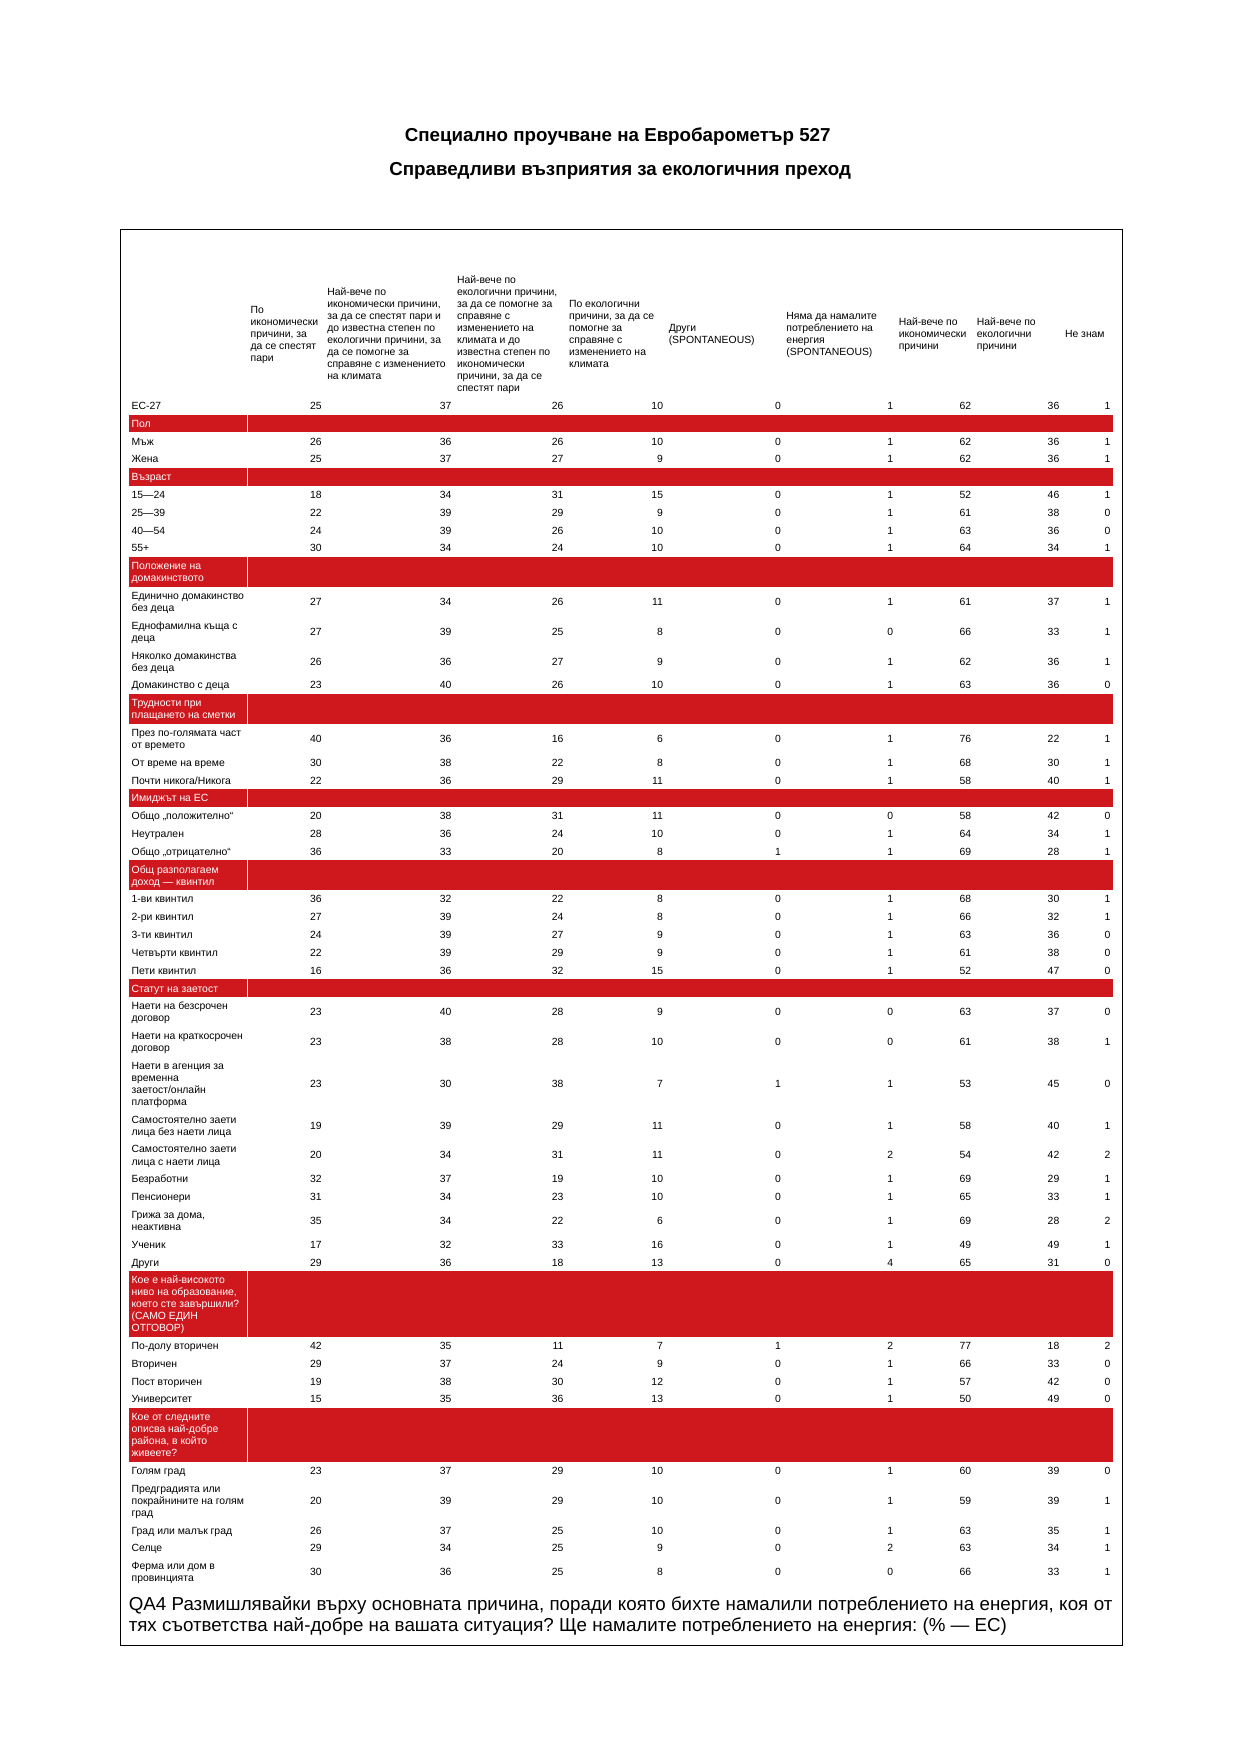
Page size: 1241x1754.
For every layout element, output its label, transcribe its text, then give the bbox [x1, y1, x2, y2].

table_cell Предградията или покрайнините на голям град [129, 1480, 247, 1521]
table_cell 45 [974, 1057, 1062, 1110]
table_header Други (SPONTANEOUS) [666, 271, 783, 397]
table_cell 62 [896, 397, 974, 414]
table_cell 1 [1062, 1170, 1113, 1188]
table_cell 27 [248, 908, 324, 926]
table_cell [1062, 557, 1113, 587]
table_cell 0 [666, 521, 783, 539]
table_cell Единично домакинство без деца [129, 587, 247, 617]
table_header По икономически причини, за да се спестят пари [248, 271, 324, 397]
table_header Най-вече по икономически причини, за да се спестят пари и до известна степен по екологични причини, за да се помогне за справяне с изменението на климата [324, 271, 454, 397]
table_cell 1 [783, 908, 896, 926]
table_cell 42 [248, 1337, 324, 1354]
table_cell [666, 1271, 783, 1337]
table_cell 39 [324, 944, 454, 961]
table_cell 0 [666, 1521, 783, 1539]
table_cell 0 [666, 944, 783, 961]
table_cell 0 [783, 807, 896, 825]
table_cell [783, 415, 896, 432]
table_cell 42 [974, 1373, 1062, 1390]
table_cell 25 [454, 1557, 566, 1587]
table_cell [974, 468, 1062, 486]
table_cell 40 [324, 676, 454, 694]
table_cell 1 [1062, 724, 1113, 753]
table_cell Наети на безсрочен договор [129, 997, 247, 1027]
table_cell ЕС-27 [129, 397, 247, 414]
table_cell [248, 694, 324, 724]
table_cell [454, 1271, 566, 1337]
table_cell 54 [896, 1140, 974, 1170]
table_cell 38 [454, 1057, 566, 1110]
table_cell 30 [248, 754, 324, 771]
table_cell [974, 1271, 1062, 1337]
table_cell 31 [454, 486, 566, 503]
table_cell 1 [783, 676, 896, 694]
table_cell 1 [1062, 617, 1113, 646]
table_cell 28 [454, 1027, 566, 1057]
table_cell 1 [666, 843, 783, 860]
table_cell 37 [324, 1521, 454, 1539]
table_cell [666, 557, 783, 587]
table_cell 1 [1062, 646, 1113, 676]
table_cell Град или малък град [129, 1521, 247, 1539]
table_cell [783, 468, 896, 486]
table_cell [1062, 1408, 1113, 1462]
table_cell 40 [248, 724, 324, 753]
table_cell 8 [566, 843, 666, 860]
table_cell 11 [566, 1140, 666, 1170]
table_header Няма да намалите потреблението на енергия (SPONTANEOUS) [783, 271, 896, 397]
table_header Най-вече по екологични причини [974, 271, 1062, 397]
table_cell [248, 415, 324, 432]
table_cell [666, 860, 783, 890]
table_cell [1062, 468, 1113, 486]
table_cell 0 [783, 1557, 896, 1587]
table_cell [783, 557, 896, 587]
table_cell 19 [248, 1373, 324, 1390]
table_cell 62 [896, 646, 974, 676]
table_cell 1 [666, 1057, 783, 1110]
table_cell 34 [324, 1140, 454, 1170]
table_header Не знам [1062, 271, 1113, 397]
table_cell [324, 1271, 454, 1337]
table_cell 26 [248, 646, 324, 676]
table_cell [454, 789, 566, 807]
table_cell 0 [666, 1462, 783, 1479]
table_cell 2 [783, 1539, 896, 1557]
table_cell 29 [454, 771, 566, 789]
table_cell 0 [783, 1027, 896, 1057]
table_cell 26 [454, 432, 566, 450]
table_cell Пол [129, 415, 247, 432]
table_cell [974, 1408, 1062, 1462]
table_cell 26 [454, 676, 566, 694]
table_cell 1 [783, 539, 896, 557]
table_cell 23 [454, 1188, 566, 1206]
table_cell 0 [1062, 521, 1113, 539]
table_cell 0 [666, 504, 783, 521]
table_cell 0 [666, 961, 783, 979]
table_cell 24 [454, 825, 566, 843]
table_cell 0 [666, 926, 783, 944]
table_cell 24 [454, 1355, 566, 1372]
table_cell 36 [974, 450, 1062, 468]
table_cell 25 [454, 617, 566, 646]
table_cell 29 [454, 504, 566, 521]
table_cell 31 [454, 807, 566, 825]
table_header Най-вече по икономически причини [896, 271, 974, 397]
table_cell 0 [666, 1253, 783, 1271]
table_cell 29 [974, 1170, 1062, 1188]
table_cell Безработни [129, 1170, 247, 1188]
table_cell 77 [896, 1337, 974, 1354]
table_cell [454, 694, 566, 724]
table_cell 1 [1062, 1110, 1113, 1140]
table_cell 1 [783, 1206, 896, 1235]
table_cell [324, 694, 454, 724]
table_cell 25 [248, 397, 324, 414]
table_cell 38 [324, 754, 454, 771]
table_cell 32 [248, 1170, 324, 1188]
table_cell 36 [324, 432, 454, 450]
table_cell 42 [974, 1140, 1062, 1170]
table_cell [896, 789, 974, 807]
table_cell [248, 1408, 324, 1462]
table_cell 1 [783, 486, 896, 503]
table_cell 62 [896, 450, 974, 468]
table_cell 34 [324, 1539, 454, 1557]
table_cell [324, 979, 454, 997]
table_cell 1 [783, 450, 896, 468]
table_cell 0 [666, 825, 783, 843]
table_cell 0 [666, 587, 783, 617]
table_cell 0 [666, 646, 783, 676]
table_cell 40—54 [129, 521, 247, 539]
table_cell Кое е най-високото ниво на образование, което сте завършили? (САМО ЕДИН ОТГОВОР) [129, 1271, 247, 1337]
table_cell Трудности при плащането на сметки [129, 694, 247, 724]
table_cell 1 [783, 1170, 896, 1188]
table_cell 36 [454, 1390, 566, 1408]
table_cell 1 [783, 843, 896, 860]
table_cell 0 [1062, 676, 1113, 694]
table_cell Неутрален [129, 825, 247, 843]
table_cell 24 [454, 908, 566, 926]
table_cell [566, 860, 666, 890]
table_cell Възраст [129, 468, 247, 486]
table_cell 63 [896, 676, 974, 694]
table_cell 9 [566, 504, 666, 521]
table_cell 18 [974, 1337, 1062, 1354]
table_cell 1 [783, 961, 896, 979]
table_cell 35 [974, 1521, 1062, 1539]
table_cell 2 [783, 1140, 896, 1170]
table_cell Наети в агенция за временна заетост/онлайн платформа [129, 1057, 247, 1110]
table_cell 9 [566, 944, 666, 961]
table_cell 0 [666, 539, 783, 557]
table_cell [248, 468, 324, 486]
table_cell 10 [566, 1480, 666, 1521]
table_cell Жена [129, 450, 247, 468]
table_cell 1 [1062, 1027, 1113, 1057]
table_cell 0 [1062, 1253, 1113, 1271]
table_cell 34 [324, 486, 454, 503]
table_cell Пост вторичен [129, 1373, 247, 1390]
table_cell 0 [1062, 1462, 1113, 1479]
table_cell 9 [566, 1539, 666, 1557]
table_cell 1 [1062, 1539, 1113, 1557]
table_cell 0 [666, 771, 783, 789]
table_cell 9 [566, 1355, 666, 1372]
table_cell 8 [566, 754, 666, 771]
table_cell 9 [566, 926, 666, 944]
table_cell 36 [974, 926, 1062, 944]
table_header По екологични причини, за да се помогне за справяне с изменението на климата [566, 271, 666, 397]
table_cell Общ разполагаем доход — квинтил [129, 860, 247, 890]
table_cell 0 [666, 676, 783, 694]
table_cell [896, 415, 974, 432]
table_cell 49 [974, 1390, 1062, 1408]
table_cell 1 [783, 890, 896, 908]
table_cell 40 [324, 997, 454, 1027]
table_cell 1 [1062, 539, 1113, 557]
table_cell 30 [974, 890, 1062, 908]
table_cell [324, 1408, 454, 1462]
table_cell 6 [566, 724, 666, 753]
table_cell През по-голямата част от времето [129, 724, 247, 753]
table_cell [1062, 860, 1113, 890]
table_cell [1062, 694, 1113, 724]
table_cell 0 [1062, 1390, 1113, 1408]
table_cell 27 [454, 646, 566, 676]
table_cell 1 [783, 432, 896, 450]
table_cell 0 [1062, 961, 1113, 979]
table_cell [896, 1271, 974, 1337]
table_cell [896, 860, 974, 890]
table_cell 37 [324, 397, 454, 414]
table_cell 1 [783, 1355, 896, 1372]
table_cell 1 [1062, 754, 1113, 771]
table_cell 20 [248, 807, 324, 825]
table_cell 25—39 [129, 504, 247, 521]
table_cell 34 [974, 825, 1062, 843]
table_cell 32 [454, 961, 566, 979]
table_cell 64 [896, 539, 974, 557]
table_cell 0 [666, 724, 783, 753]
table_cell 57 [896, 1373, 974, 1390]
table_cell 11 [454, 1337, 566, 1354]
table_cell 63 [896, 521, 974, 539]
table_cell 10 [566, 521, 666, 539]
table_cell 50 [896, 1390, 974, 1408]
table_cell 1 [783, 1235, 896, 1253]
table_cell 6 [566, 1206, 666, 1235]
table_cell 37 [974, 997, 1062, 1027]
table_cell 3-ти квинтил [129, 926, 247, 944]
table_cell 58 [896, 807, 974, 825]
table_cell 22 [454, 754, 566, 771]
table_cell 0 [666, 890, 783, 908]
table_cell Положение на домакинството [129, 557, 247, 587]
table_cell 61 [896, 1027, 974, 1057]
table_cell [666, 694, 783, 724]
table_cell 31 [974, 1253, 1062, 1271]
table_cell 0 [666, 1355, 783, 1372]
table_cell [974, 415, 1062, 432]
table_cell [783, 789, 896, 807]
table_cell 15 [566, 486, 666, 503]
table_cell 16 [248, 961, 324, 979]
table_cell 0 [1062, 807, 1113, 825]
table_cell 34 [974, 539, 1062, 557]
table_cell 22 [454, 1206, 566, 1235]
table_cell 36 [324, 771, 454, 789]
table_cell 1 [783, 1057, 896, 1110]
table_cell 11 [566, 771, 666, 789]
table_cell 0 [666, 432, 783, 450]
table_cell 18 [248, 486, 324, 503]
table_cell 63 [896, 1521, 974, 1539]
table_cell 12 [566, 1373, 666, 1390]
table_cell 8 [566, 908, 666, 926]
table_cell От време на време [129, 754, 247, 771]
table_cell [896, 468, 974, 486]
table_cell [566, 415, 666, 432]
table_cell Статут на заетост [129, 979, 247, 997]
table_cell 7 [566, 1057, 666, 1110]
table_cell 8 [566, 1557, 666, 1587]
table_cell Домакинство с деца [129, 676, 247, 694]
table_cell 37 [324, 1170, 454, 1188]
table_cell 63 [896, 1539, 974, 1557]
table_cell 39 [974, 1462, 1062, 1479]
table_cell 36 [974, 397, 1062, 414]
table_cell 20 [248, 1140, 324, 1170]
table_cell 15—24 [129, 486, 247, 503]
table_cell 42 [974, 807, 1062, 825]
table_cell 1 [783, 1462, 896, 1479]
table_cell [896, 979, 974, 997]
table_cell [974, 860, 1062, 890]
table_cell 36 [974, 521, 1062, 539]
table_cell 38 [324, 1027, 454, 1057]
table_cell Селце [129, 1539, 247, 1557]
table_cell [974, 789, 1062, 807]
table_cell 29 [454, 1462, 566, 1479]
table_cell 19 [454, 1170, 566, 1188]
table_cell 9 [566, 997, 666, 1027]
table_cell 61 [896, 587, 974, 617]
table_cell 66 [896, 1355, 974, 1372]
table_cell 18 [454, 1253, 566, 1271]
table_cell 33 [974, 1188, 1062, 1206]
table_cell 32 [324, 1235, 454, 1253]
table_cell [324, 557, 454, 587]
table_cell 39 [324, 1480, 454, 1521]
table_cell 68 [896, 890, 974, 908]
table_cell 30 [248, 539, 324, 557]
table_cell 39 [324, 926, 454, 944]
table_cell Вторичен [129, 1355, 247, 1372]
table_cell 1 [1062, 432, 1113, 450]
table_cell 31 [454, 1140, 566, 1170]
table_cell 29 [248, 1539, 324, 1557]
table_cell 1 [783, 1373, 896, 1390]
table_cell 27 [454, 450, 566, 468]
table_cell 22 [248, 944, 324, 961]
table_cell [783, 979, 896, 997]
table_cell 1 [783, 587, 896, 617]
table_cell 34 [324, 1206, 454, 1235]
table_cell 24 [248, 521, 324, 539]
table_cell 69 [896, 1206, 974, 1235]
table_cell 38 [324, 1373, 454, 1390]
table_cell [454, 557, 566, 587]
table_cell 1 [1062, 843, 1113, 860]
table_cell 32 [324, 890, 454, 908]
table_cell 33 [324, 843, 454, 860]
table_cell 23 [248, 1057, 324, 1110]
table_cell 68 [896, 754, 974, 771]
table_cell 33 [974, 617, 1062, 646]
table_cell 66 [896, 617, 974, 646]
table_cell 28 [974, 1206, 1062, 1235]
table_cell [248, 860, 324, 890]
table_cell 60 [896, 1462, 974, 1479]
table_cell 40 [974, 771, 1062, 789]
table_cell 1 [783, 771, 896, 789]
table_cell 1 [1062, 1235, 1113, 1253]
table_cell 34 [324, 539, 454, 557]
table_cell 49 [974, 1235, 1062, 1253]
table_cell 0 [666, 1390, 783, 1408]
table_cell 1 [1062, 397, 1113, 414]
table_cell 1 [1062, 825, 1113, 843]
table_cell 24 [248, 926, 324, 944]
table_cell 20 [454, 843, 566, 860]
table_cell 39 [324, 521, 454, 539]
table_cell Еднофамилна къща с деца [129, 617, 247, 646]
table_cell 36 [324, 825, 454, 843]
table_cell Пенсионери [129, 1188, 247, 1206]
table_cell 10 [566, 1170, 666, 1188]
table_cell 27 [248, 587, 324, 617]
table_cell 1 [783, 1110, 896, 1140]
table_cell Други [129, 1253, 247, 1271]
table_cell 22 [248, 504, 324, 521]
table_cell 66 [896, 1557, 974, 1587]
table_cell 63 [896, 997, 974, 1027]
table_cell 2 [783, 1337, 896, 1354]
table_cell 30 [454, 1373, 566, 1390]
table_cell 10 [566, 1027, 666, 1057]
table_cell 30 [248, 1557, 324, 1587]
table_cell По-долу вторичен [129, 1337, 247, 1354]
table_cell [248, 1271, 324, 1337]
table_cell 27 [454, 926, 566, 944]
table_cell 0 [666, 617, 783, 646]
table_cell [974, 694, 1062, 724]
table_cell 0 [666, 1027, 783, 1057]
table_cell 36 [324, 1253, 454, 1271]
table_cell 0 [666, 1188, 783, 1206]
table_cell 0 [666, 754, 783, 771]
table_cell 11 [566, 1110, 666, 1140]
table_cell 0 [666, 397, 783, 414]
table_cell 37 [974, 587, 1062, 617]
table_cell 1 [783, 504, 896, 521]
table_cell Общо „отрицателно“ [129, 843, 247, 860]
table_cell 0 [1062, 1355, 1113, 1372]
table_cell [1062, 979, 1113, 997]
table_cell 1 [783, 944, 896, 961]
table_cell 26 [454, 587, 566, 617]
table_cell Няколко домакинства без деца [129, 646, 247, 676]
table_cell 64 [896, 825, 974, 843]
table_cell 11 [566, 587, 666, 617]
table_cell Ученик [129, 1235, 247, 1253]
table_cell 1 [1062, 771, 1113, 789]
table_cell 13 [566, 1253, 666, 1271]
table_cell 36 [324, 961, 454, 979]
text QA4 Размишлявайки върху основната причина, поради която бихте намалили потреблението на енергия, коя от тях съответства най-добре на вашата ситуация? Ще намалите потреблението на енергия: (% — ЕС) [128, 1593, 1113, 1636]
table_cell 23 [248, 997, 324, 1027]
table_cell 28 [248, 825, 324, 843]
table_cell Почти никога/Никога [129, 771, 247, 789]
table_cell [566, 468, 666, 486]
table_cell [566, 557, 666, 587]
table_cell 52 [896, 486, 974, 503]
table_cell 1 [783, 825, 896, 843]
table_cell 35 [324, 1390, 454, 1408]
table_cell 40 [974, 1110, 1062, 1140]
table_cell [566, 1271, 666, 1337]
table_cell 59 [896, 1480, 974, 1521]
table_cell 0 [1062, 1373, 1113, 1390]
table_cell 34 [324, 1188, 454, 1206]
table_cell 19 [248, 1110, 324, 1140]
table_cell 1 [783, 754, 896, 771]
table_cell 36 [324, 1557, 454, 1587]
table_cell 61 [896, 944, 974, 961]
table_cell 38 [974, 504, 1062, 521]
table_cell 9 [566, 450, 666, 468]
table_cell 1 [1062, 1521, 1113, 1539]
table_cell 1 [666, 1337, 783, 1354]
table_cell 28 [974, 843, 1062, 860]
table_cell 69 [896, 1170, 974, 1188]
table_cell 28 [454, 997, 566, 1027]
table_cell 47 [974, 961, 1062, 979]
table_cell 1 [1062, 450, 1113, 468]
table_cell 1 [783, 1188, 896, 1206]
table_cell 22 [974, 724, 1062, 753]
table_cell 2-ри квинтил [129, 908, 247, 926]
table_cell [454, 468, 566, 486]
table_cell 58 [896, 1110, 974, 1140]
table_cell 39 [324, 1110, 454, 1140]
table_cell 1 [783, 724, 896, 753]
table_cell 2 [1062, 1337, 1113, 1354]
table_cell 25 [454, 1539, 566, 1557]
table_cell 33 [974, 1355, 1062, 1372]
table_cell 29 [248, 1355, 324, 1372]
table_cell 24 [454, 539, 566, 557]
table_cell 65 [896, 1253, 974, 1271]
table_cell 2 [1062, 1206, 1113, 1235]
table_cell 66 [896, 908, 974, 926]
table_cell 23 [248, 676, 324, 694]
table_cell 0 [1062, 997, 1113, 1027]
table_cell [1062, 789, 1113, 807]
table_cell 0 [783, 617, 896, 646]
table_cell 33 [454, 1235, 566, 1253]
table_cell 0 [783, 997, 896, 1027]
table_cell 0 [666, 1170, 783, 1188]
table_cell 16 [454, 724, 566, 753]
table_cell 36 [974, 432, 1062, 450]
table_cell 0 [1062, 504, 1113, 521]
table_cell 37 [324, 1462, 454, 1479]
table_cell [783, 1408, 896, 1462]
table_cell [324, 860, 454, 890]
table_cell 0 [666, 807, 783, 825]
table_cell 55+ [129, 539, 247, 557]
table_cell 31 [248, 1188, 324, 1206]
table_cell Самостоятелно заети лица без наети лица [129, 1110, 247, 1140]
table_cell 36 [974, 676, 1062, 694]
table_cell 36 [324, 724, 454, 753]
table_cell 62 [896, 432, 974, 450]
table_cell 10 [566, 1521, 666, 1539]
table_cell 38 [974, 1027, 1062, 1057]
table_cell [324, 415, 454, 432]
table_cell 0 [666, 1539, 783, 1557]
table_cell [666, 468, 783, 486]
table_cell Ферма или дом в провинцията [129, 1557, 247, 1587]
table_cell 46 [974, 486, 1062, 503]
table_cell [324, 789, 454, 807]
table_cell 30 [324, 1057, 454, 1110]
table_cell [248, 979, 324, 997]
table_cell 26 [248, 432, 324, 450]
table_cell 26 [248, 1521, 324, 1539]
table_cell [454, 979, 566, 997]
table_cell 25 [454, 1521, 566, 1539]
table_cell 23 [248, 1462, 324, 1479]
table_cell 37 [324, 450, 454, 468]
table_cell 0 [666, 1373, 783, 1390]
table_cell [1062, 1271, 1113, 1337]
table_cell 1 [1062, 908, 1113, 926]
table_cell 9 [566, 646, 666, 676]
table_cell 29 [454, 944, 566, 961]
table_cell [666, 415, 783, 432]
table_cell 23 [248, 1027, 324, 1057]
table_cell [783, 1271, 896, 1337]
table_cell [566, 789, 666, 807]
table_cell [896, 1408, 974, 1462]
table_cell 0 [666, 1557, 783, 1587]
table_cell 0 [666, 450, 783, 468]
table_cell [248, 557, 324, 587]
table_cell [566, 979, 666, 997]
table_cell [454, 860, 566, 890]
table_cell 36 [248, 890, 324, 908]
table_cell 26 [454, 521, 566, 539]
table_cell [974, 979, 1062, 997]
table_cell [566, 1408, 666, 1462]
table_cell Университет [129, 1390, 247, 1408]
table_cell 39 [324, 908, 454, 926]
table_cell 35 [324, 1337, 454, 1354]
table_cell 36 [974, 646, 1062, 676]
table_cell 39 [974, 1480, 1062, 1521]
table_cell 2 [1062, 1140, 1113, 1170]
table_cell 7 [566, 1337, 666, 1354]
table_cell [896, 694, 974, 724]
table_cell [454, 415, 566, 432]
table_cell 63 [896, 926, 974, 944]
table_cell Общо „положително“ [129, 807, 247, 825]
table_cell 0 [666, 1140, 783, 1170]
table_cell 37 [324, 1355, 454, 1372]
table_cell 29 [248, 1253, 324, 1271]
table_cell 22 [248, 771, 324, 789]
table_cell [1062, 415, 1113, 432]
table_cell Имиджът на ЕС [129, 789, 247, 807]
table_cell [248, 789, 324, 807]
table_cell 0 [666, 1206, 783, 1235]
table_cell 10 [566, 539, 666, 557]
table_cell Голям град [129, 1462, 247, 1479]
table_cell [666, 979, 783, 997]
table_cell 0 [666, 1110, 783, 1140]
table_cell 10 [566, 825, 666, 843]
table_cell 1 [783, 926, 896, 944]
table_cell 39 [324, 504, 454, 521]
table_cell 15 [248, 1390, 324, 1408]
table_cell 17 [248, 1235, 324, 1253]
table_cell 1-ви квинтил [129, 890, 247, 908]
table_cell 1 [1062, 1480, 1113, 1521]
table_cell 0 [666, 1235, 783, 1253]
table_cell 4 [783, 1253, 896, 1271]
table_cell 69 [896, 843, 974, 860]
table_cell 38 [324, 807, 454, 825]
table_cell 16 [566, 1235, 666, 1253]
table_cell 58 [896, 771, 974, 789]
table_cell Четвърти квинтил [129, 944, 247, 961]
table_cell 0 [666, 1480, 783, 1521]
table_cell 0 [1062, 1057, 1113, 1110]
table_cell 0 [666, 486, 783, 503]
table_cell 1 [783, 397, 896, 414]
table_cell 65 [896, 1188, 974, 1206]
table_cell 1 [1062, 587, 1113, 617]
table_cell 0 [1062, 926, 1113, 944]
table_cell 61 [896, 504, 974, 521]
table_cell 1 [783, 1521, 896, 1539]
table_cell 1 [1062, 1188, 1113, 1206]
table_cell 36 [248, 843, 324, 860]
table_cell 38 [974, 944, 1062, 961]
table_cell 32 [974, 908, 1062, 926]
table_cell [666, 789, 783, 807]
table_cell 10 [566, 397, 666, 414]
table_cell 15 [566, 961, 666, 979]
table_cell 39 [324, 617, 454, 646]
table_cell 10 [566, 1462, 666, 1479]
table_cell 52 [896, 961, 974, 979]
table_cell [974, 557, 1062, 587]
table_cell 49 [896, 1235, 974, 1253]
table_cell 22 [454, 890, 566, 908]
table_cell 1 [783, 1480, 896, 1521]
table_cell 33 [974, 1557, 1062, 1587]
table_cell 36 [324, 646, 454, 676]
table_cell 1 [783, 521, 896, 539]
table_cell 30 [974, 754, 1062, 771]
table_cell 10 [566, 676, 666, 694]
table_cell [324, 468, 454, 486]
table_cell 76 [896, 724, 974, 753]
table_cell 13 [566, 1390, 666, 1408]
table_cell 1 [783, 646, 896, 676]
table_header Най-вече по екологични причини, за да се помогне за справяне с изменението на климата и до известна степен по икономически причини, за да се спестят пари [454, 271, 566, 397]
table_cell [783, 860, 896, 890]
table_cell [454, 1408, 566, 1462]
table_cell 11 [566, 807, 666, 825]
table_cell 29 [454, 1110, 566, 1140]
table_cell 0 [666, 908, 783, 926]
table_cell 34 [324, 587, 454, 617]
table_cell Самостоятелно заети лица с наети лица [129, 1140, 247, 1170]
table_cell 53 [896, 1057, 974, 1110]
table_cell 26 [454, 397, 566, 414]
table_cell Пети квинтил [129, 961, 247, 979]
table_cell 34 [974, 1539, 1062, 1557]
table_cell 1 [1062, 1557, 1113, 1587]
table_cell 35 [248, 1206, 324, 1235]
table_cell Грижа за дома, неактивна [129, 1206, 247, 1235]
table_cell 0 [666, 997, 783, 1027]
table_cell 8 [566, 890, 666, 908]
table_cell 25 [248, 450, 324, 468]
table_cell 10 [566, 432, 666, 450]
table_cell 0 [1062, 944, 1113, 961]
table_cell 29 [454, 1480, 566, 1521]
table_cell Наети на краткосрочен договор [129, 1027, 247, 1057]
table_cell 1 [783, 1390, 896, 1408]
table_cell 1 [1062, 890, 1113, 908]
table_cell Кое от следните описва най-добре района, в който живеете? [129, 1408, 247, 1462]
table_cell 20 [248, 1480, 324, 1521]
table_cell 27 [248, 617, 324, 646]
table_cell [896, 557, 974, 587]
table_cell [666, 1408, 783, 1462]
table_cell [783, 694, 896, 724]
table_cell 10 [566, 1188, 666, 1206]
table_cell 8 [566, 617, 666, 646]
table_cell Мъж [129, 432, 247, 450]
table_cell 1 [1062, 486, 1113, 503]
table_cell [566, 694, 666, 724]
table_header [129, 271, 247, 397]
